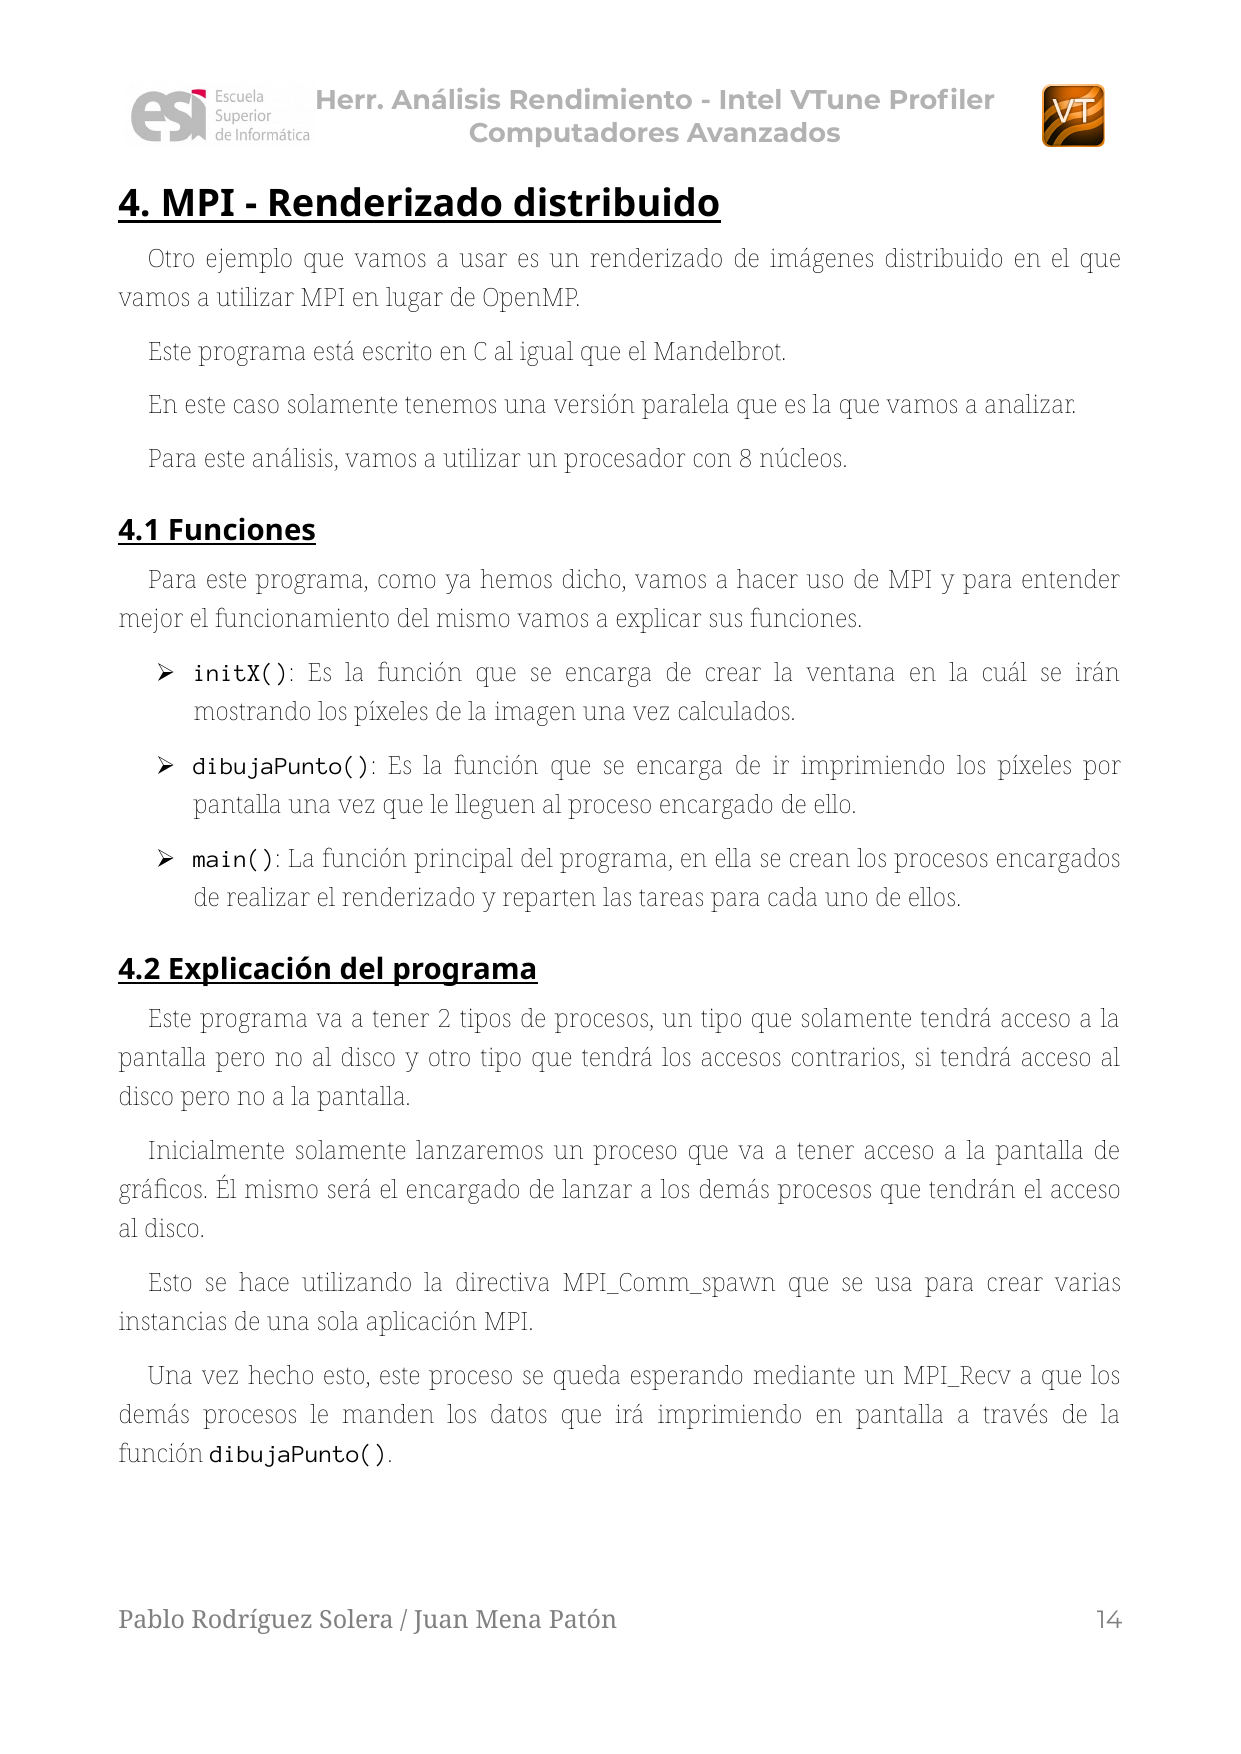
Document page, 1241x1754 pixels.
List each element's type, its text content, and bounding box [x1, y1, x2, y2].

text Una vez hecho esto, este proceso se queda esperando mediante un MPI_Recv a que los demás procesos le manden los datos que irá imprimiendo en pantalla a través de la función dibujaPunto(). [118, 1358, 1122, 1470]
text Este programa está escrito en C al igual que el Mandelbrot. [118, 333, 1122, 367]
subtitle 4.2 Explicación del programa [118, 948, 1122, 988]
subtitle 4.1 Funciones [118, 509, 1122, 549]
text Este programa va a tener 2 tipos de procesos, un tipo que solamente tendrá acceso a la pantalla pero no al disco y otro tipo que tendrá los accesos contrarios, si tendrá acceso al disco pero no a la pantalla. [118, 1001, 1122, 1113]
list dibujaPunto(): Es la función que se encarga de ir imprimiendo los píxeles por pantalla una vez que le lleguen al proceso encargado de ello. [156, 748, 1122, 821]
text Inicialmente solamente lanzaremos un proceso que va a tener acceso a la pantalla de gráficos. Él mismo será el encargado de lanzar a los demás procesos que tendrán el acceso al disco. [118, 1133, 1122, 1245]
list main(): La función principal del programa, en ella se crean los procesos encargados de realizar el renderizado y reparten las tareas para cada uno de ellos. [156, 841, 1122, 914]
text En este caso solamente tenemos una versión paralela que es la que vamos a analizar. [118, 387, 1122, 421]
picture [124, 82, 315, 147]
list initX(): Es la función que se encarga de crear la ventana en la cuál se irán mostrando los píxeles de la imagen una vez calculados. [156, 655, 1122, 728]
picture [1042, 84, 1105, 147]
text Esto se hace utilizando la directiva MPI_Comm_spawn que se usa para crear varias instancias de una sola aplicación MPI. [118, 1265, 1122, 1338]
text Para este programa, como ya hemos dicho, vamos a hacer uso de MPI y para entender mejor el funcionamiento del mismo vamos a explicar sus funciones. [118, 562, 1122, 635]
text Otro ejemplo que vamos a usar es un renderizado de imágenes distribuido en el que vamos a utilizar MPI en lugar de OpenMP. [118, 241, 1122, 314]
text Para este análisis, vamos a utilizar un procesador con 8 núcleos. [118, 441, 1122, 475]
subtitle 4. MPI - Renderizado distribuido [118, 176, 1122, 228]
